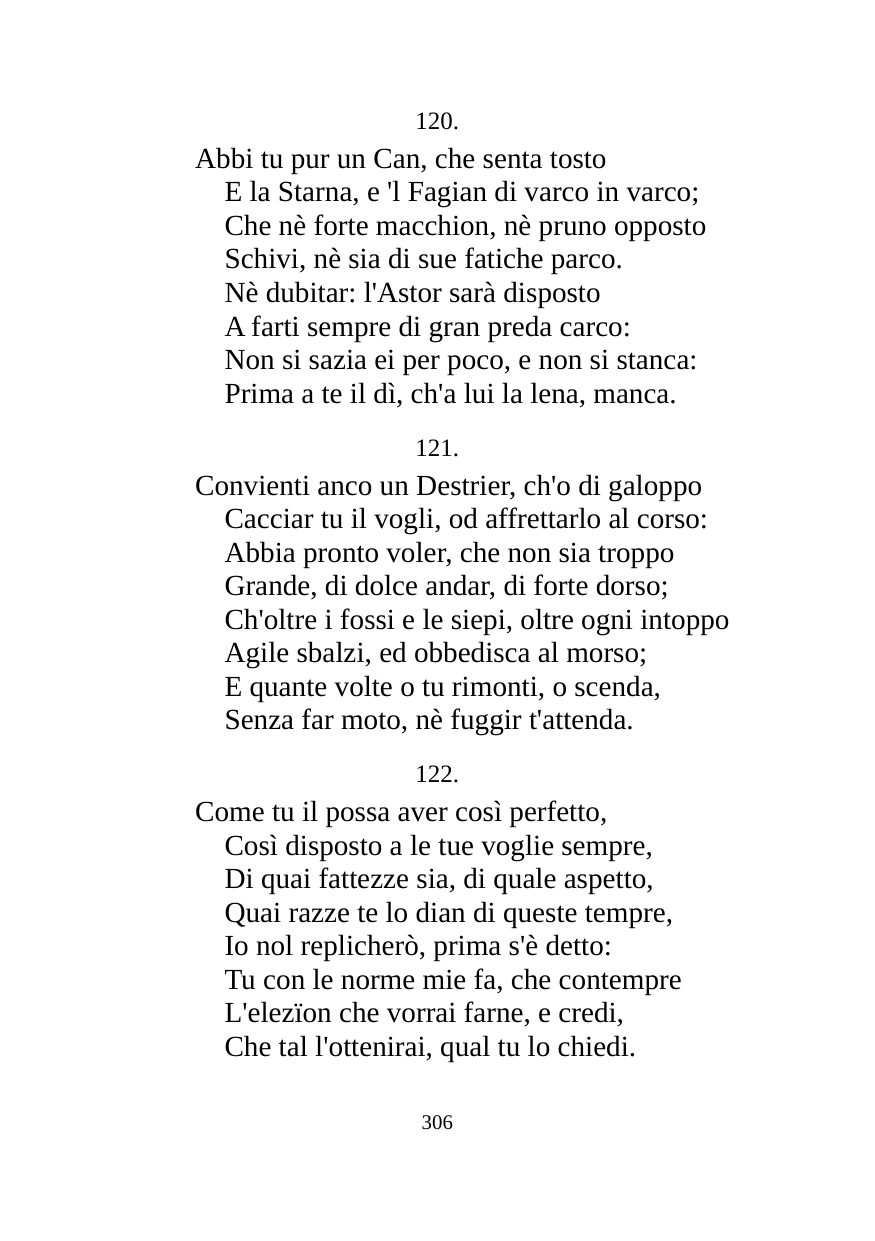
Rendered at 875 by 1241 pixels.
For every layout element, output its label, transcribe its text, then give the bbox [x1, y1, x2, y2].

text Abbi tu pur un Can, che senta tosto [195, 141, 768, 174]
text Schivi, nè sia di sue fatiche parco. [224, 242, 768, 275]
text 122. [106, 759, 768, 788]
text 121. [106, 433, 768, 462]
text Di quai fattezze sia, di quale aspetto, [224, 861, 768, 895]
text Agile sbalzi, ed obbedisca al morso; [224, 635, 768, 669]
text E la Starna, e 'l Fagian di varco in varco; [224, 174, 768, 208]
text Come tu il possa aver così perfetto, [195, 794, 768, 828]
text Così disposto a le tue voglie sempre, [224, 828, 768, 861]
text E quante volte o tu rimonti, o scenda, [224, 669, 768, 702]
text Nè dubitar: l'Astor sarà disposto [224, 275, 768, 309]
text A farti sempre di gran preda carco: [224, 309, 768, 342]
text Tu con le norme mie fa, che contempre [224, 962, 768, 996]
text Non si sazia ei per poco, e non si stanca: [224, 342, 768, 376]
text Che tal l'ottenirai, qual tu lo chiedi. [224, 1029, 768, 1063]
text Convienti anco un Destrier, ch'o di galoppo [195, 468, 768, 501]
text Che nè forte macchion, nè pruno opposto [224, 208, 768, 242]
text Abbia pronto voler, che non sia troppo [224, 535, 768, 568]
text Io nol replicherò, prima s'è detto: [224, 928, 768, 962]
text L'elezïon che vorrai farne, e credi, [224, 996, 768, 1029]
text Grande, di dolce andar, di forte dorso; [224, 568, 768, 602]
text Cacciar tu il vogli, od affrettarlo al corso: [224, 501, 768, 535]
text 120. [106, 106, 768, 135]
text Senza far moto, nè fuggir t'attenda. [224, 702, 768, 736]
text Ch'oltre i fossi e le siepi, oltre ogni intoppo [224, 602, 768, 635]
text Prima a te il dì, ch'a lui la lena, manca. [224, 376, 768, 409]
text Quai razze te lo dian di queste tempre, [224, 895, 768, 928]
